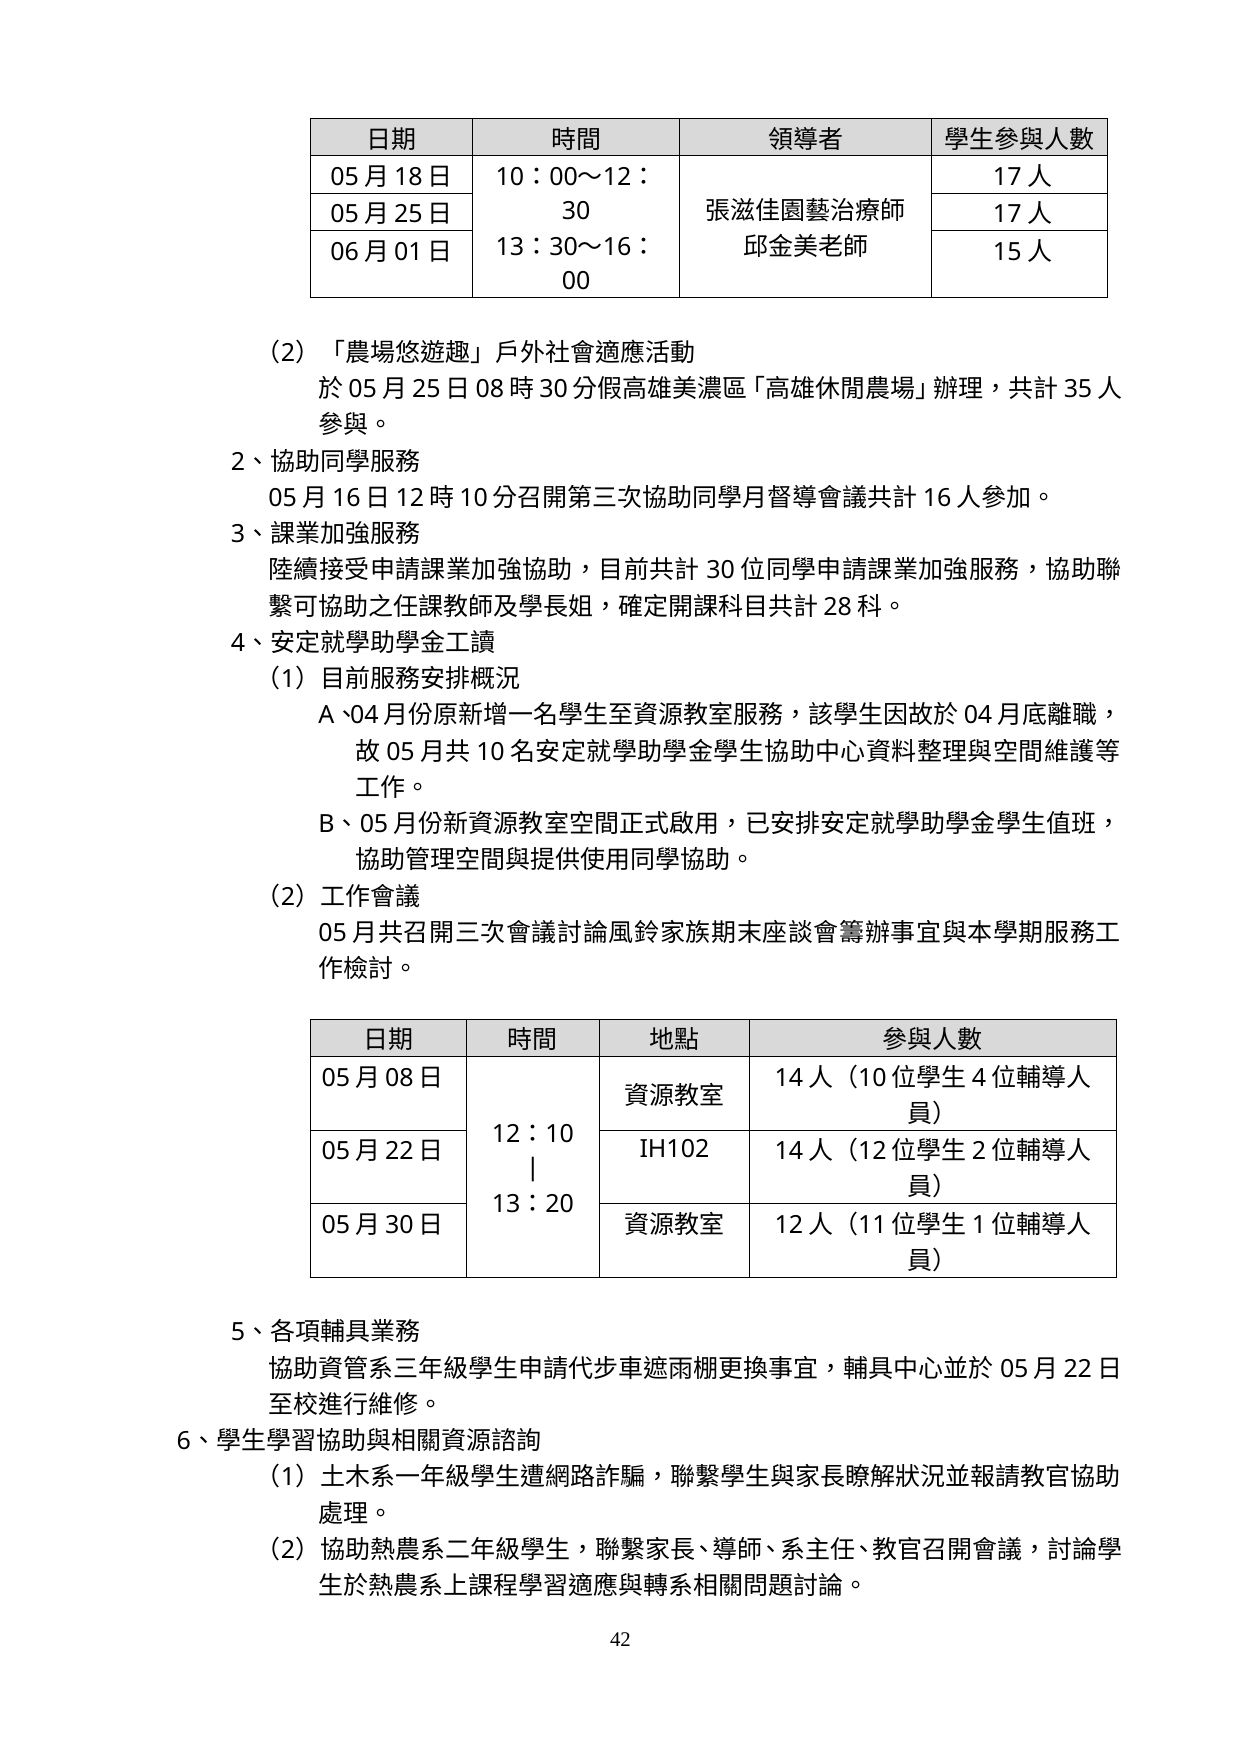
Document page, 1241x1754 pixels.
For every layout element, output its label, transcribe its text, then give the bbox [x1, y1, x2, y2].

text 5、各項輔具業務 [231, 1312, 1122, 1348]
table_cell 14人（10位學生4位輔導人員） [750, 1057, 1116, 1129]
table_header 時間 [473, 119, 679, 155]
text 陸續接受申請課業加強協助，目前共計30位同學申請課業加強服務，協助聯繫可協助之任課教師及學長姐，確定開課科目共計28科。 [268, 550, 1122, 622]
table_header 日期 [311, 1020, 466, 1056]
table_cell 15 人 [932, 231, 1107, 297]
table_cell 17 人 [932, 156, 1107, 193]
table_cell IH102 [600, 1131, 749, 1203]
text 協助資管系三年級學生申請代步車遮雨棚更換事宜，輔具中心並於05月22日至校進行維修。 [268, 1348, 1122, 1421]
table_cell 17 人 [932, 194, 1107, 230]
text 6、學生學習協助與相關資源諮詢 [118, 1421, 1122, 1457]
table_cell 06月01日 [311, 231, 472, 297]
text 05月共召開三次會議討論風鈴家族期末座談會籌辦事宜與本學期服務工作檢討。 [318, 912, 1122, 985]
text B、05月份新資源教室空間正式啟用，已安排安定就學助學金學生值班，協助管理空間與提供使用同學協助。 [318, 803, 1122, 876]
text （2）協助熱農系二年級學生，聯繫家長、導師、系主任、教官召開會議，討論學生於熱農系上課程學習適應與轉系相關問題討論。 [256, 1529, 1122, 1602]
table_cell 05月22日 [311, 1131, 466, 1203]
text 05月16日12時10分召開第三次協助同學月督導會議共計16人參加。 [268, 477, 1122, 513]
table_cell 05月30日 [311, 1204, 466, 1277]
table_cell 05月08日 [311, 1057, 466, 1129]
text 於05月25日08時30分假高雄美濃區「高雄休閒農場」辦理，共計35人參與。 [318, 368, 1122, 441]
text （2）「農場悠遊趣」戶外社會適應活動 [256, 332, 1122, 368]
table_header 地點 [600, 1020, 749, 1056]
text （1）目前服務安排概況 [256, 658, 1122, 695]
table_header 參與人數 [750, 1020, 1116, 1056]
text （2）工作會議 [256, 876, 1122, 912]
text 2、協助同學服務 [231, 441, 1122, 477]
table_cell 14人（12位學生2位輔導人員） [750, 1131, 1116, 1203]
table_cell 資源教室 [600, 1057, 749, 1129]
table_header 時間 [467, 1020, 599, 1056]
table_cell 05月18日 [311, 156, 472, 193]
table_cell 12人（11位學生1位輔導人員） [750, 1204, 1116, 1277]
text 3、課業加強服務 [231, 513, 1122, 550]
text 4、安定就學助學金工讀 [231, 622, 1122, 658]
table_cell 張滋佳園藝治療師 邱金美老師 [680, 156, 931, 297]
table_header 日期 [311, 119, 472, 155]
table_header 學生參與人數 [932, 119, 1107, 155]
table_cell 12：10 ∣ 13：20 [467, 1057, 599, 1277]
table_cell 05月25日 [311, 194, 472, 230]
table_cell 資源教室 [600, 1204, 749, 1277]
text A、04月份原新增一名學生至資源教室服務，該學生因故於04月底離職，故05月共10名安定就學助學金學生協助中心資料整理與空間維護等工作。 [318, 695, 1122, 803]
table_header 領導者 [680, 119, 931, 155]
table_cell 10：00～12：30 13：30～16：00 [473, 156, 679, 297]
text （1）土木系一年級學生遭網路詐騙，聯繫學生與家長瞭解狀況並報請教官協助處理。 [256, 1457, 1122, 1529]
